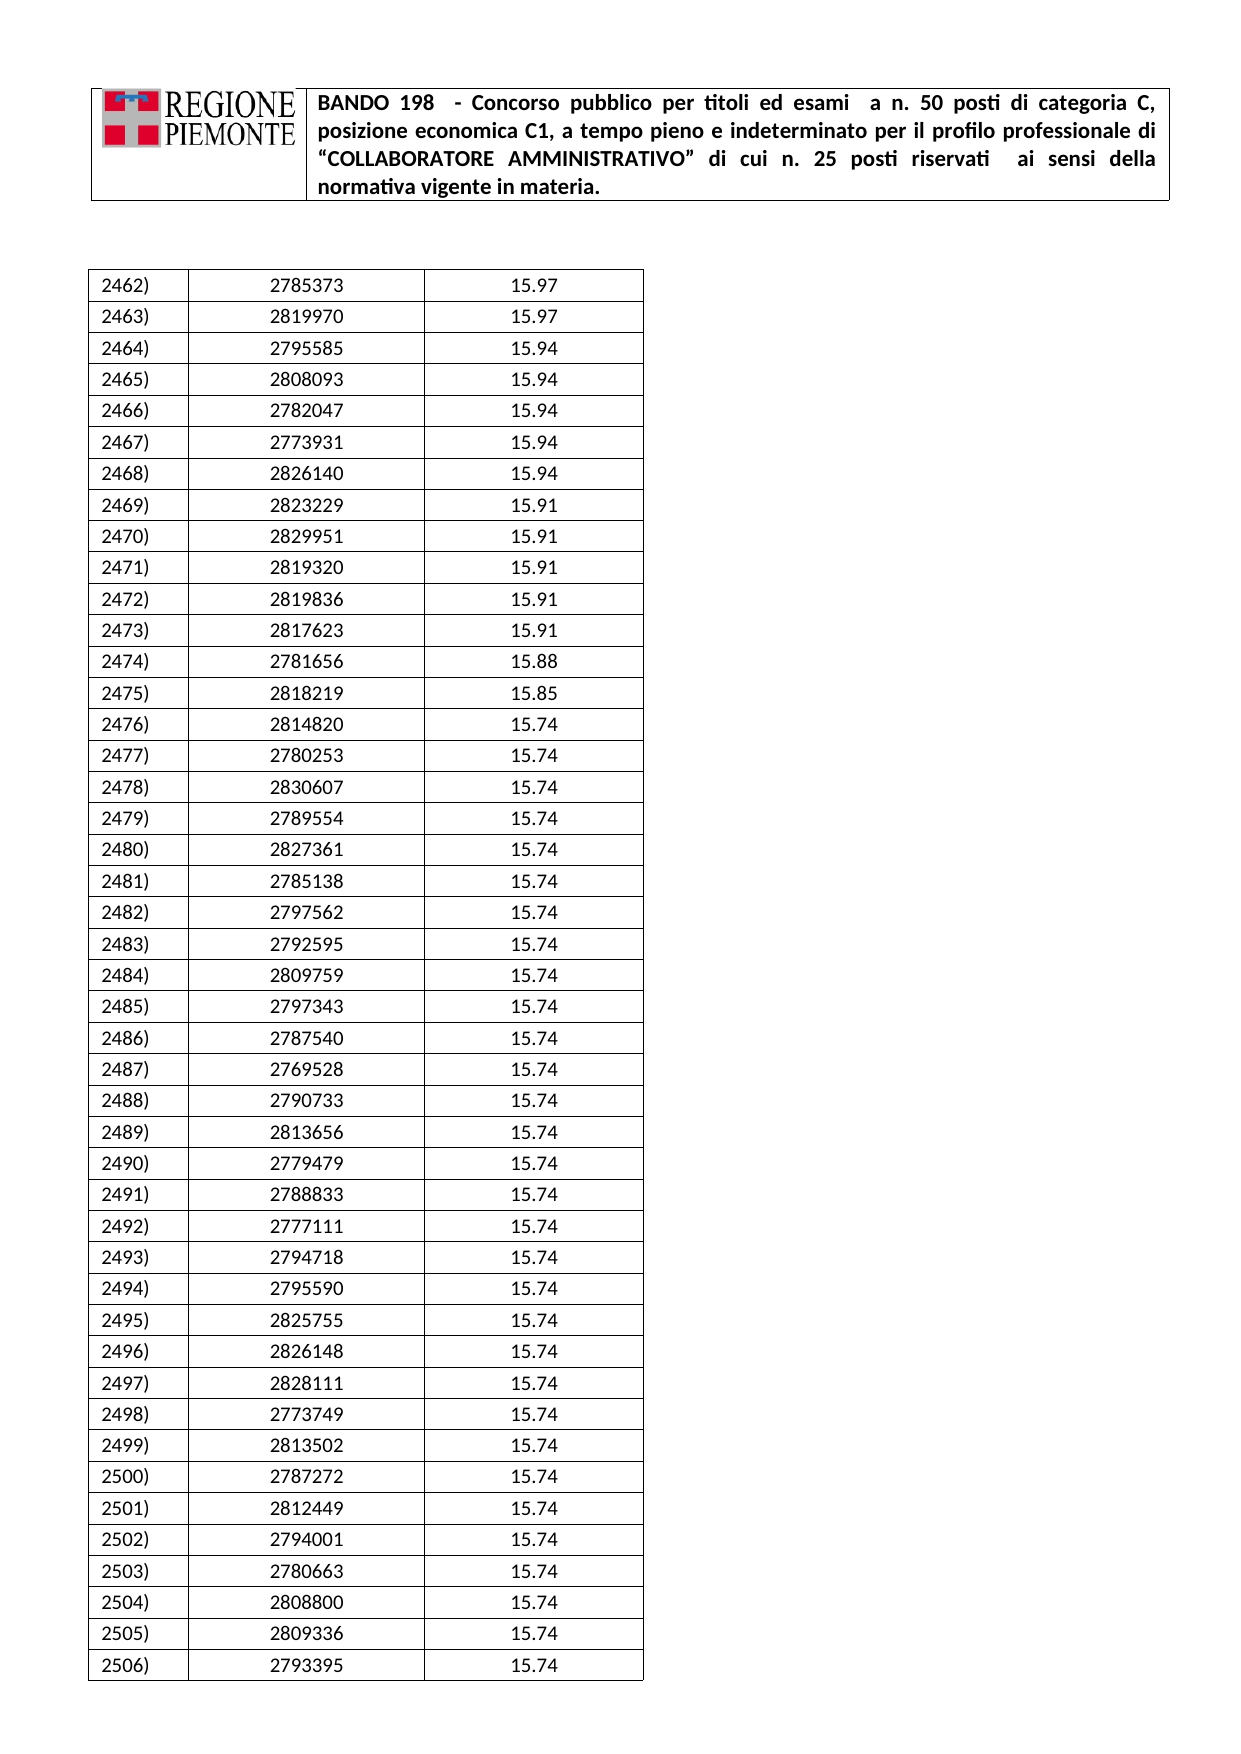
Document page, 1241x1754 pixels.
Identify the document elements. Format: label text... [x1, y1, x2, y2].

table_cell 2827361 [189, 835, 424, 865]
table_cell 2819970 [189, 302, 424, 332]
table_cell [89, 270, 188, 301]
table_cell [89, 1619, 188, 1649]
table_cell [89, 1180, 188, 1210]
table_cell 2829951 [189, 521, 424, 551]
table_cell [89, 1368, 188, 1398]
table_cell 15,74 [425, 1117, 643, 1147]
table_cell 2769528 [189, 1054, 424, 1084]
table_cell 15,94 [425, 333, 643, 363]
table_cell 2795585 [189, 333, 424, 363]
table_cell 2823229 [189, 490, 424, 520]
table_cell 2780663 [189, 1556, 424, 1586]
table_cell 2818219 [189, 678, 424, 708]
table_cell 15,74 [425, 929, 643, 959]
table_cell 2795590 [189, 1274, 424, 1304]
table_cell 15,94 [425, 364, 643, 395]
table_cell 2773749 [189, 1399, 424, 1429]
table_cell 2826148 [189, 1336, 424, 1367]
table_cell [89, 333, 188, 363]
table_cell 2817623 [189, 615, 424, 646]
table_cell [89, 1336, 188, 1367]
table_cell [89, 678, 188, 708]
table_cell [89, 1054, 188, 1084]
table_cell 2797343 [189, 991, 424, 1022]
table_cell 15,91 [425, 584, 643, 614]
table_cell 2787272 [189, 1462, 424, 1492]
table_cell 15,74 [425, 1525, 643, 1555]
table_cell 2787540 [189, 1023, 424, 1053]
table_cell 15,74 [425, 1180, 643, 1210]
table_cell 2819836 [189, 584, 424, 614]
table_cell 15,88 [425, 647, 643, 677]
table_cell [89, 741, 188, 771]
table_cell 2793395 [189, 1650, 424, 1680]
table_cell 2808800 [189, 1587, 424, 1617]
table_cell [89, 396, 188, 426]
table_cell 15,74 [425, 1493, 643, 1523]
table_cell 15,94 [425, 427, 643, 457]
table_cell 2812449 [189, 1493, 424, 1523]
table_cell 15,74 [425, 1211, 643, 1241]
table_cell 2826140 [189, 459, 424, 489]
table_cell 2794001 [189, 1525, 424, 1555]
table_cell [89, 427, 188, 457]
picture [101, 87, 296, 148]
table_cell 2773931 [189, 427, 424, 457]
table_cell [89, 302, 188, 332]
table_cell [89, 929, 188, 959]
table_cell 15,74 [425, 1023, 643, 1053]
table_cell 15,74 [425, 772, 643, 802]
table_cell [89, 1493, 188, 1523]
table_cell 2785373 [189, 270, 424, 301]
table_cell [89, 1525, 188, 1555]
table_cell 2789554 [189, 803, 424, 834]
table_cell 15,94 [425, 396, 643, 426]
table_cell 15,74 [425, 1054, 643, 1084]
table_cell 2797562 [189, 897, 424, 928]
table_cell 2830607 [189, 772, 424, 802]
table_cell 15,74 [425, 1462, 643, 1492]
table_cell [89, 803, 188, 834]
table_cell 2779479 [189, 1148, 424, 1178]
table_cell 15,74 [425, 741, 643, 771]
table_cell [89, 1650, 188, 1680]
table_cell 15,74 [425, 1368, 643, 1398]
table_cell 15,74 [425, 960, 643, 990]
table_cell 2814820 [189, 709, 424, 739]
table_cell 15,91 [425, 490, 643, 520]
table_cell 15,85 [425, 678, 643, 708]
table_cell [89, 364, 188, 395]
table_cell 15,74 [425, 1086, 643, 1116]
table_cell 15,74 [425, 991, 643, 1022]
table_cell 15,91 [425, 615, 643, 646]
table_cell [89, 1023, 188, 1053]
table_cell 2777111 [189, 1211, 424, 1241]
table_cell [89, 1117, 188, 1147]
table_cell 15,97 [425, 302, 643, 332]
table_cell 2819320 [189, 552, 424, 583]
table_cell 2813502 [189, 1430, 424, 1461]
table_cell [89, 459, 188, 489]
table_cell 15,97 [425, 270, 643, 301]
table_cell 2781656 [189, 647, 424, 677]
table_cell 15,74 [425, 1148, 643, 1178]
table_cell 2790733 [189, 1086, 424, 1116]
table_cell [89, 1430, 188, 1461]
table_cell 15,74 [425, 1274, 643, 1304]
table_cell [89, 1211, 188, 1241]
table_cell 15,74 [425, 1587, 643, 1617]
table_cell 2828111 [189, 1368, 424, 1398]
table_cell 2794718 [189, 1242, 424, 1273]
table_cell 15,74 [425, 1242, 643, 1273]
table_cell [89, 615, 188, 646]
table_cell 2809759 [189, 960, 424, 990]
table_cell [89, 1148, 188, 1178]
table_cell 15,74 [425, 1336, 643, 1367]
table_cell 15,91 [425, 521, 643, 551]
table_cell [89, 647, 188, 677]
table_cell 15,74 [425, 1430, 643, 1461]
table_cell 15,74 [425, 803, 643, 834]
table_cell 2813656 [189, 1117, 424, 1147]
table_cell [89, 490, 188, 520]
table_cell [89, 1462, 188, 1492]
table_cell 2782047 [189, 396, 424, 426]
table_cell [89, 897, 188, 928]
table_cell [89, 866, 188, 896]
table_cell 15,74 [425, 1556, 643, 1586]
table_cell [89, 1086, 188, 1116]
table_cell 2825755 [189, 1305, 424, 1335]
table_cell 2792595 [189, 929, 424, 959]
table_cell [89, 521, 188, 551]
table_cell [89, 1305, 188, 1335]
table_cell 15,74 [425, 866, 643, 896]
table_cell 15,91 [425, 552, 643, 583]
table_cell 2808093 [189, 364, 424, 395]
table_cell 15,94 [425, 459, 643, 489]
table_cell 15,74 [425, 1399, 643, 1429]
table_cell [89, 835, 188, 865]
table_cell [89, 1399, 188, 1429]
table_cell 2785138 [189, 866, 424, 896]
table_cell 15,74 [425, 1619, 643, 1649]
table_cell 2780253 [189, 741, 424, 771]
table_cell [89, 709, 188, 739]
table_cell 15,74 [425, 1305, 643, 1335]
table_cell [89, 1556, 188, 1586]
table_cell [89, 584, 188, 614]
table_cell 2809336 [189, 1619, 424, 1649]
table_cell 2788833 [189, 1180, 424, 1210]
table_cell [89, 552, 188, 583]
table_cell [89, 960, 188, 990]
table_cell [89, 991, 188, 1022]
table_cell [89, 772, 188, 802]
table_cell 15,74 [425, 1650, 643, 1680]
table_cell 15,74 [425, 709, 643, 739]
table_cell 15,74 [425, 835, 643, 865]
table_cell 15,74 [425, 897, 643, 928]
table_cell [89, 1274, 188, 1304]
table_cell [89, 1587, 188, 1617]
table_cell [89, 1242, 188, 1273]
